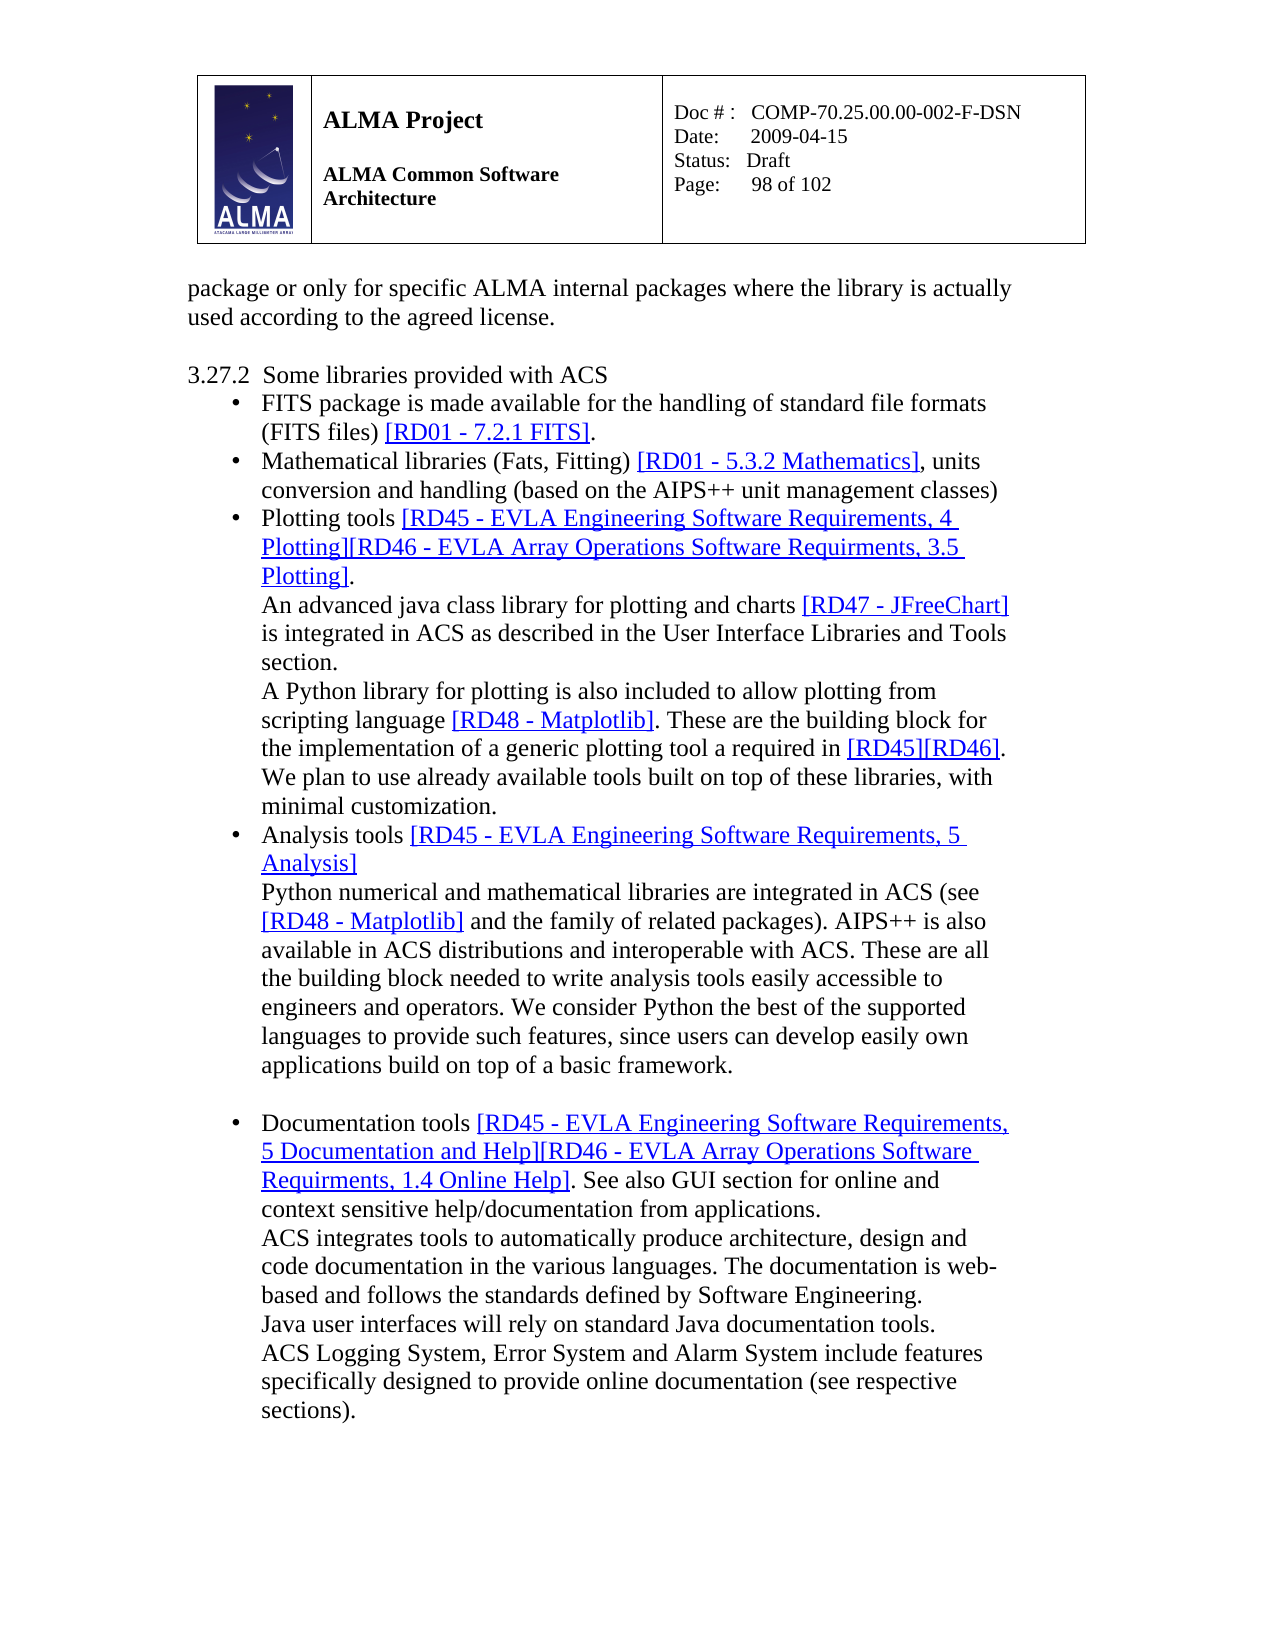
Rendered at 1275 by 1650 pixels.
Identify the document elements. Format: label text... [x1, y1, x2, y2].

list FITS package is made available for the handling of standard file formats (FITS files) [RD01 - 7.2.1 FITS]. [232, 388, 1012, 446]
picture [214, 85, 293, 235]
subtitle Some libraries provided with ACS [187, 360, 1087, 388]
list Plotting tools [RD45 - EVLA Engineering Software Requirements, 4 Plotting][RD46 - EVLA Array Operations Software Requirments, 3.5 Plotting]. An advanced java class library for plotting and charts [RD47 - JFreeChart] is integrated in ACS as described in the User Interface Libraries and Tools section. A Python library for plotting is also included to allow plotting from scripting language [RD48 - Matplotlib]. These are the building block for the implementation of a generic plotting tool a required in [RD45][RD46]. We plan to use already available tools built on top of these libraries, with minimal customization. [232, 503, 1012, 820]
list Documentation tools [RD45 - EVLA Engineering Software Requirements, 5 Documentation and Help][RD46 - EVLA Array Operations Software Requirments, 1.4 Online Help]. See also GUI section for online and context sensitive help/documentation from applications. ACS integrates tools to automatically produce architecture, design and code documentation in the various languages. The documentation is web-based and follows the standards defined by Software Engineering. Java user interfaces will rely on standard Java documentation tools. ACS Logging System, Error System and Alarm System include features specifically designed to provide online documentation (see respective sections). [232, 1108, 1012, 1424]
list Analysis tools [RD45 - EVLA Engineering Software Requirements, 5 Analysis] Python numerical and mathematical libraries are integrated in ACS (see [RD48 - Matplotlib] and the family of related packages). AIPS++ is also available in ACS distributions and interoperable with ACS. These are all the building block needed to write analysis tools easily accessible to engineers and operators. We consider Python the best of the supported languages to provide such features, since users can develop easily own applications build on top of a basic framework. [232, 820, 1012, 1078]
text package or only for specific ALMA internal packages where the library is actually used according to the agreed license. [187, 273, 1012, 331]
list Mathematical libraries (Fats, Fitting) [RD01 - 5.3.2 Mathematics], units conversion and handling (based on the AIPS++ unit management classes) [232, 446, 1012, 503]
